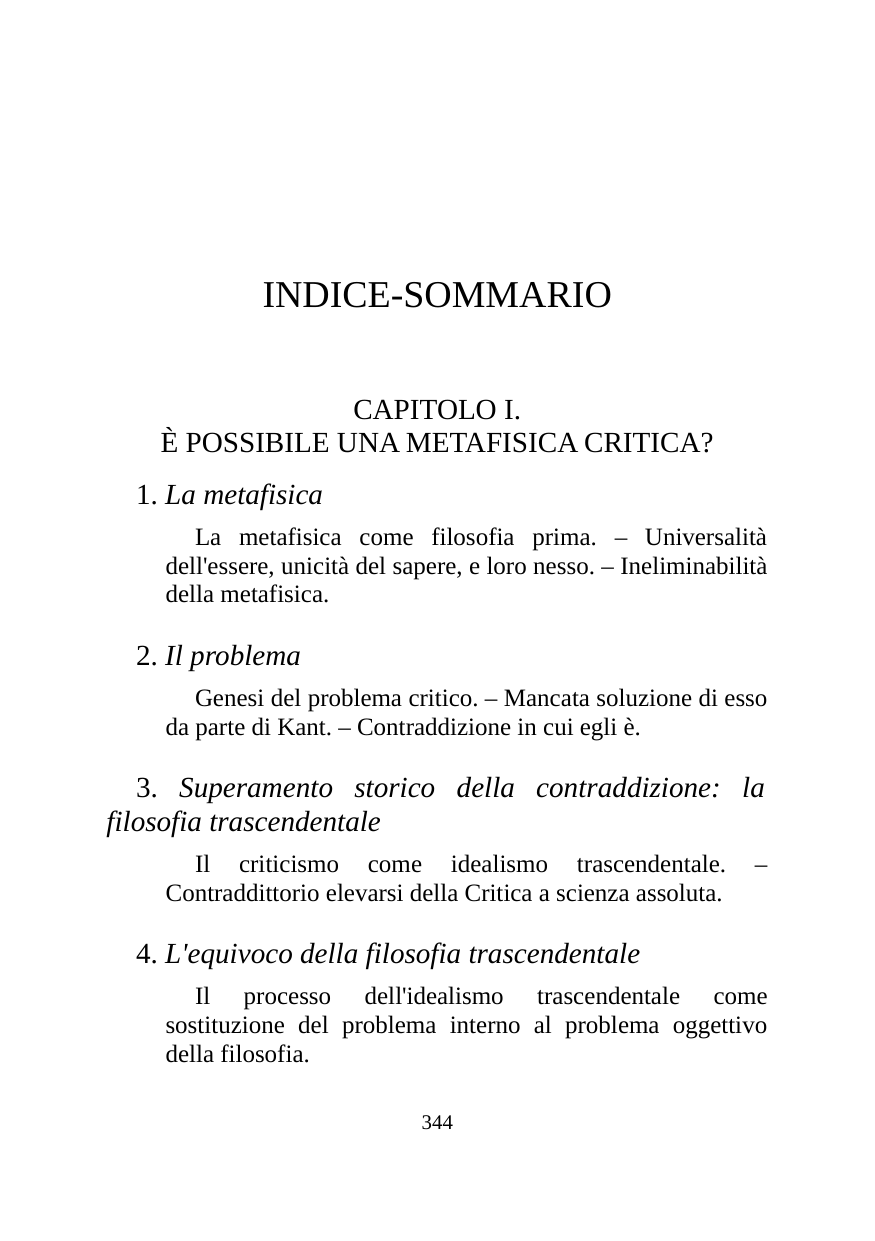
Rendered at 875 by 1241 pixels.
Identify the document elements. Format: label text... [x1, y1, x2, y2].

text Il processo dell'idealismo trascendentale come sostituzione del problema interno al problema oggettivo della filosofia. [165, 981, 768, 1067]
subtitle INDICE-SOMMARIO [106, 272, 768, 315]
text 2. Il problema [106, 638, 768, 671]
text 4. L'equivoco della filosofia trascendentale [106, 936, 768, 969]
text 1. La metafisica [106, 477, 768, 510]
text La metafisica come filosofia prima. – Universalità dell'essere, unicità del sapere, e loro nesso. – Ineliminabilità della metafisica. [165, 522, 768, 608]
text 3. Superamento storico della contraddizione: la filosofia trascendentale [106, 770, 768, 837]
text Il criticismo come idealismo trascendentale. – Contraddittorio elevarsi della Critica a scienza assoluta. [165, 849, 768, 906]
text Genesi del problema critico. – Mancata soluzione di esso da parte di Kant. – Contraddizione in cui egli è. [165, 683, 768, 741]
text CAPITOLO I. È POSSIBILE UNA METAFISICA CRITICA? [106, 392, 768, 459]
